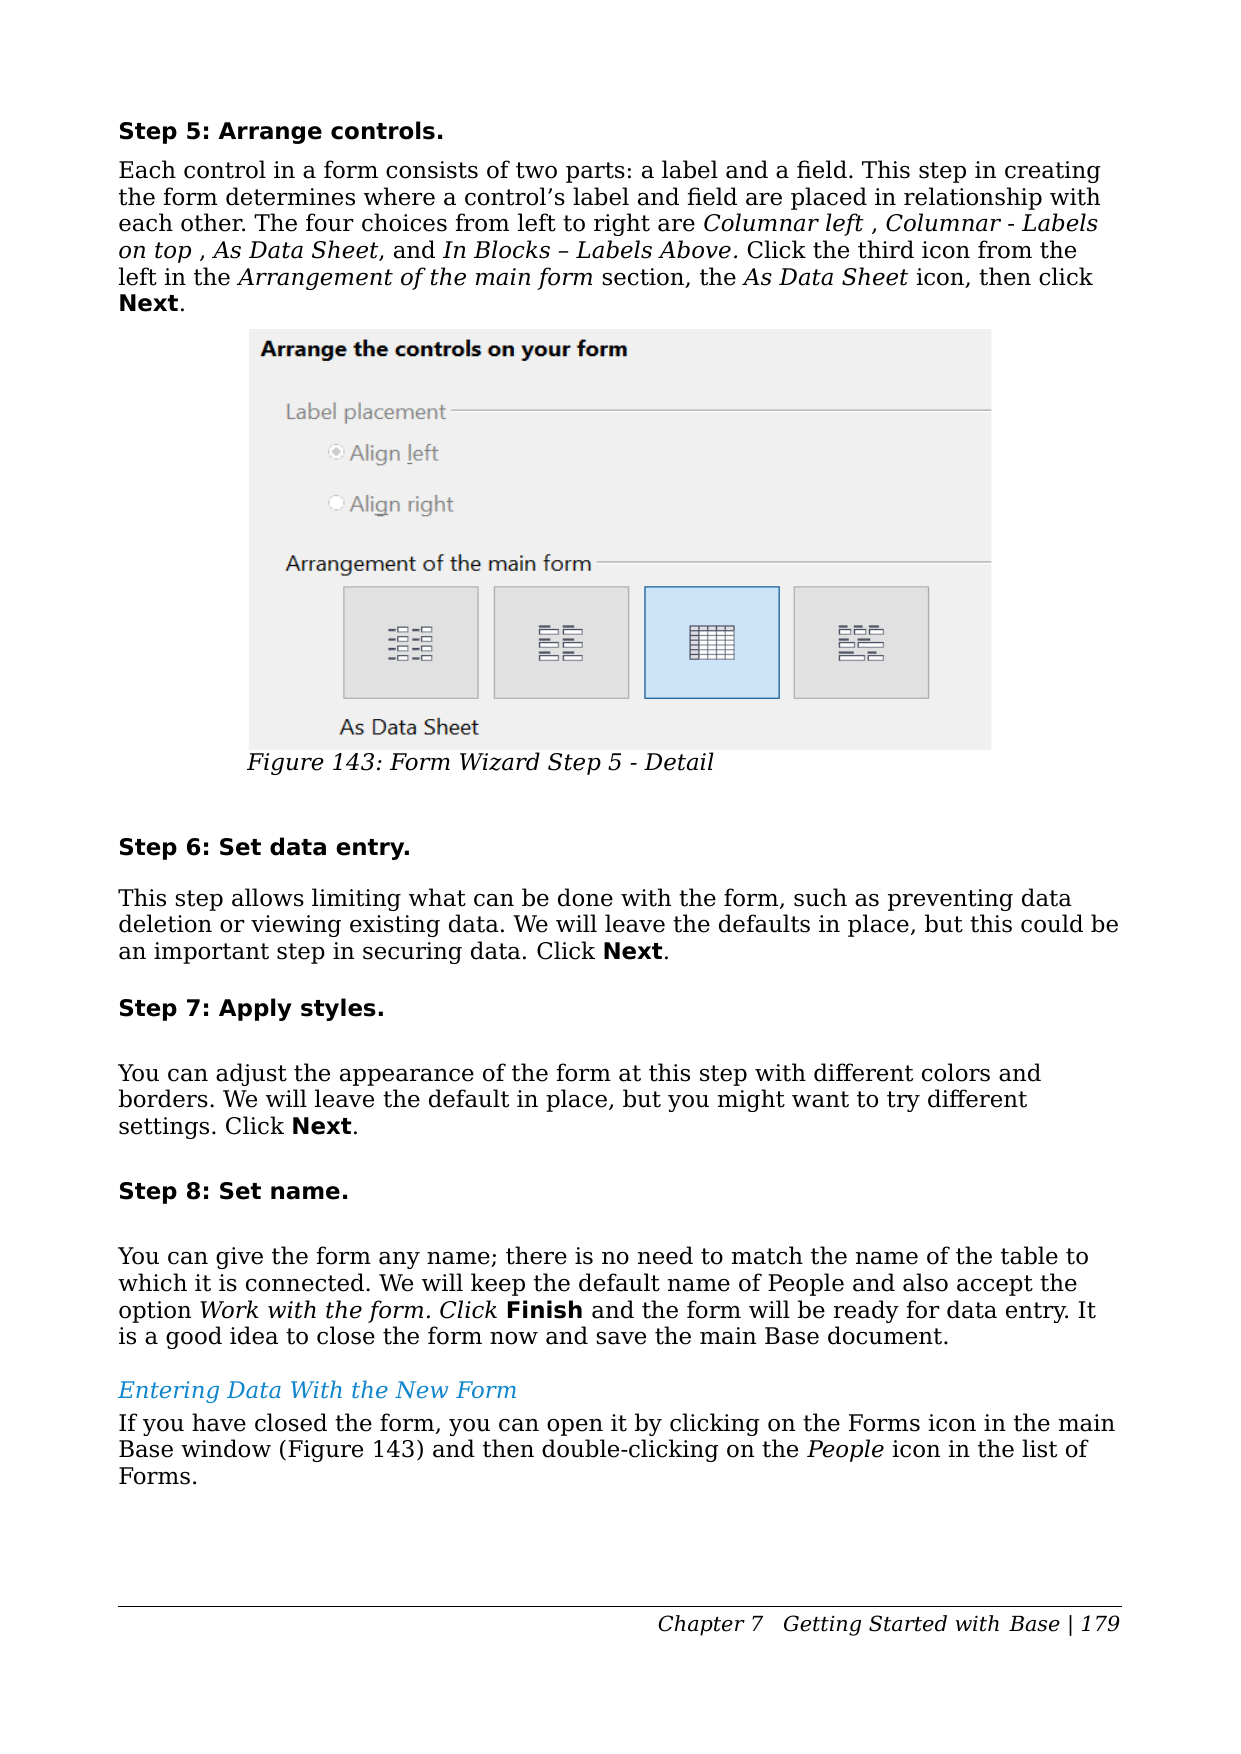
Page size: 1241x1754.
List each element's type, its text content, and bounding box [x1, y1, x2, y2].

text This step allows limiting what can be done with the form, such as preventing data deletion or viewing existing data. We will leave the defaults in place, but this could be an important step in securing data. Click Next. [118, 885, 1122, 965]
text You can give the form any name; there is no need to match the name of the table to which it is connected. We will keep the default name of People and also accept the option Work with the form. Click Finish and the form will be ready for data entry. It is a good idea to close the form now and save the main Base document. [118, 1243, 1122, 1350]
text Each control in a form consists of two parts: a label and a field. This step in creating the form determines where a control’s label and field are placed in relationship with each other. The four choices from left to right are Columnar left , Columnar - Labels on top , As Data Sheet, and In Blocks – Labels Above. Click the third icon from the left in the Arrangement of the main form section, the As Data Sheet icon, then click Next. [118, 157, 1122, 317]
text Step 5: Arrange controls. [118, 118, 1122, 145]
text Step 8: Set name. [118, 1178, 1122, 1205]
subtitle Entering Data With the New Form [118, 1377, 1122, 1403]
picture [248, 329, 992, 750]
text If you have closed the form, you can open it by clicking on the Forms icon in the main Base window (Figure 143) and then double-clicking on the People icon in the list of Forms. [118, 1410, 1122, 1490]
text Figure 143: Form Wizard Step 5 - Detail [247, 746, 993, 776]
text Step 6: Set data entry. [118, 834, 1122, 861]
text Step 7: Apply styles. [118, 995, 1122, 1022]
text You can adjust the appearance of the form at this step with different colors and borders. We will leave the default in place, but you might want to try different settings. Click Next. [118, 1060, 1122, 1140]
